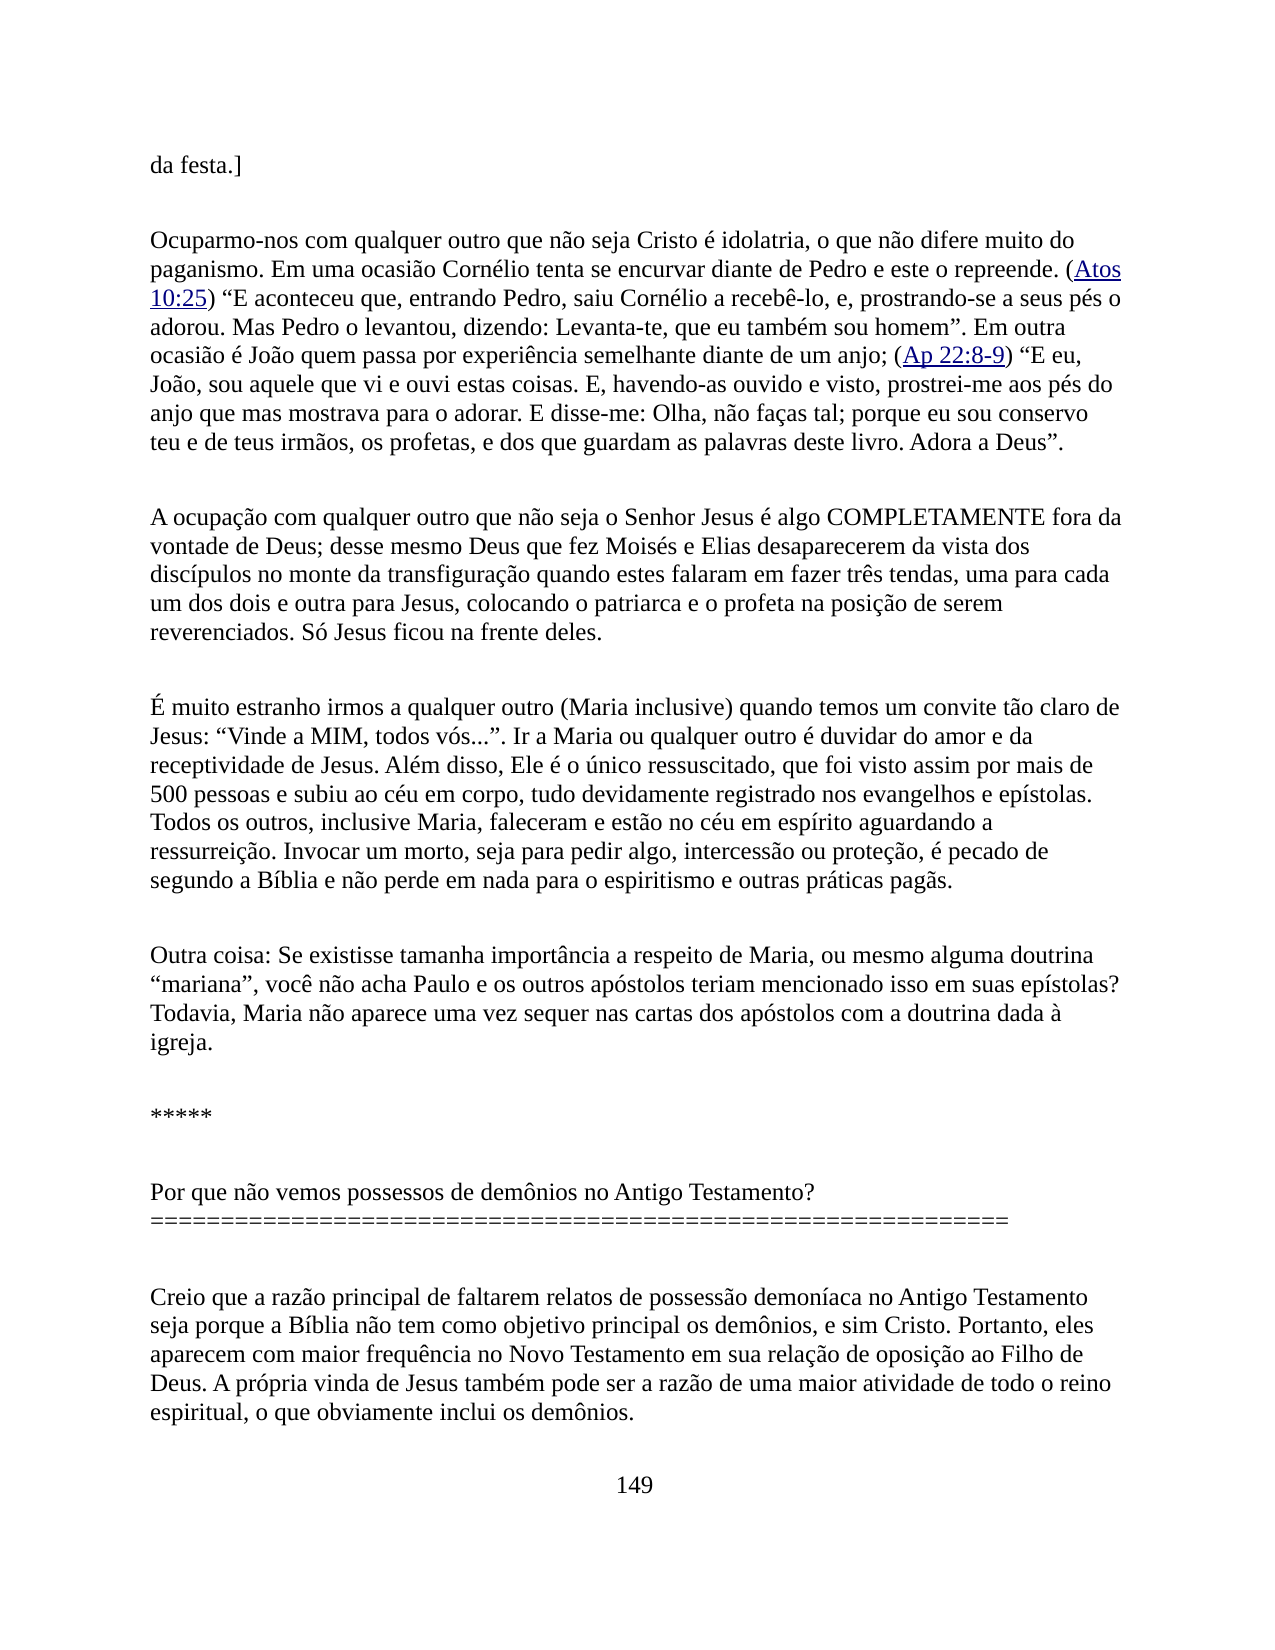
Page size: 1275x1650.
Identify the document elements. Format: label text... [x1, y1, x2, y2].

text A ocupação com qualquer outro que não seja o Senhor Jesus é algo COMPLETAMENTE fora da vontade de Deus; desse mesmo Deus que fez Moisés e Elias desaparecerem da vista dos discípulos no monte da transfiguração quando estes falaram em fazer três tendas, uma para cada um dos dois e outra para Jesus, colocando o patriarca e o profeta na posição de serem reverenciados. Só Jesus ficou na frente deles. [150, 473, 1125, 646]
text Outra coisa: Se existisse tamanha importância a respeito de Maria, ou mesmo alguma doutrina “mariana”, você não acha Paulo e os outros apóstolos teriam mencionado isso em suas epístolas? Todavia, Maria não aparece uma vez sequer nas cartas dos apóstolos com a doutrina dada à igreja. [150, 912, 1125, 1055]
text Por que não vemos possessos de demônios no Antigo Testamento? ============================================================= [150, 1149, 1125, 1235]
text da festa.] [150, 150, 1125, 179]
text Ocuparmo-nos com qualquer outro que não seja Cristo é idolatria, o que não difere muito do paganismo. Em uma ocasião Cornélio tenta se encurvar diante de Pedro e este o repreende. (Atos 10:25) “E aconteceu que, entrando Pedro, saiu Cornélio a recebê-lo, e, prostrando-se a seus pés o adorou. Mas Pedro o levantou, dizendo: Levanta-te, que eu também sou homem”. Em outra ocasião é João quem passa por experiência semelhante diante de um anjo; (Ap 22:8-9) “E eu, João, sou aquele que vi e ouvi estas coisas. E, havendo-as ouvido e visto, prostrei-me aos pés do anjo que mas mostrava para o adorar. E disse-me: Olha, não faças tal; porque eu sou conservo teu e de teus irmãos, os profetas, e dos que guardam as palavras deste livro. Adora a Deus”. [150, 197, 1125, 455]
text É muito estranho irmos a qualquer outro (Maria inclusive) quando temos um convite tão claro de Jesus: “Vinde a MIM, todos vós...”. Ir a Maria ou qualquer outro é duvidar do amor e da receptividade de Jesus. Além disso, Ele é o único ressuscitado, que foi visto assim por mais de 500 pessoas e subiu ao céu em corpo, tudo devidamente registrado nos evangelhos e epístolas. Todos os outros, inclusive Maria, faleceram e estão no céu em espírito aguardando a ressurreição. Invocar um morto, seja para pedir algo, intercessão ou proteção, é pecado de segundo a Bíblia e não perde em nada para o espiritismo e outras práticas pagãs. [150, 664, 1125, 894]
text Creio que a razão principal de faltarem relatos de possessão demoníaca no Antigo Testamento seja porque a Bíblia não tem como objetivo principal os demônios, e sim Cristo. Portanto, eles aparecem com maior frequência no Novo Testamento em sua relação de oposição ao Filho de Deus. A própria vinda de Jesus também pode ser a razão de uma maior atividade de todo o reino espiritual, o que obviamente inclui os demônios. [150, 1253, 1125, 1425]
text ***** [150, 1073, 1125, 1131]
